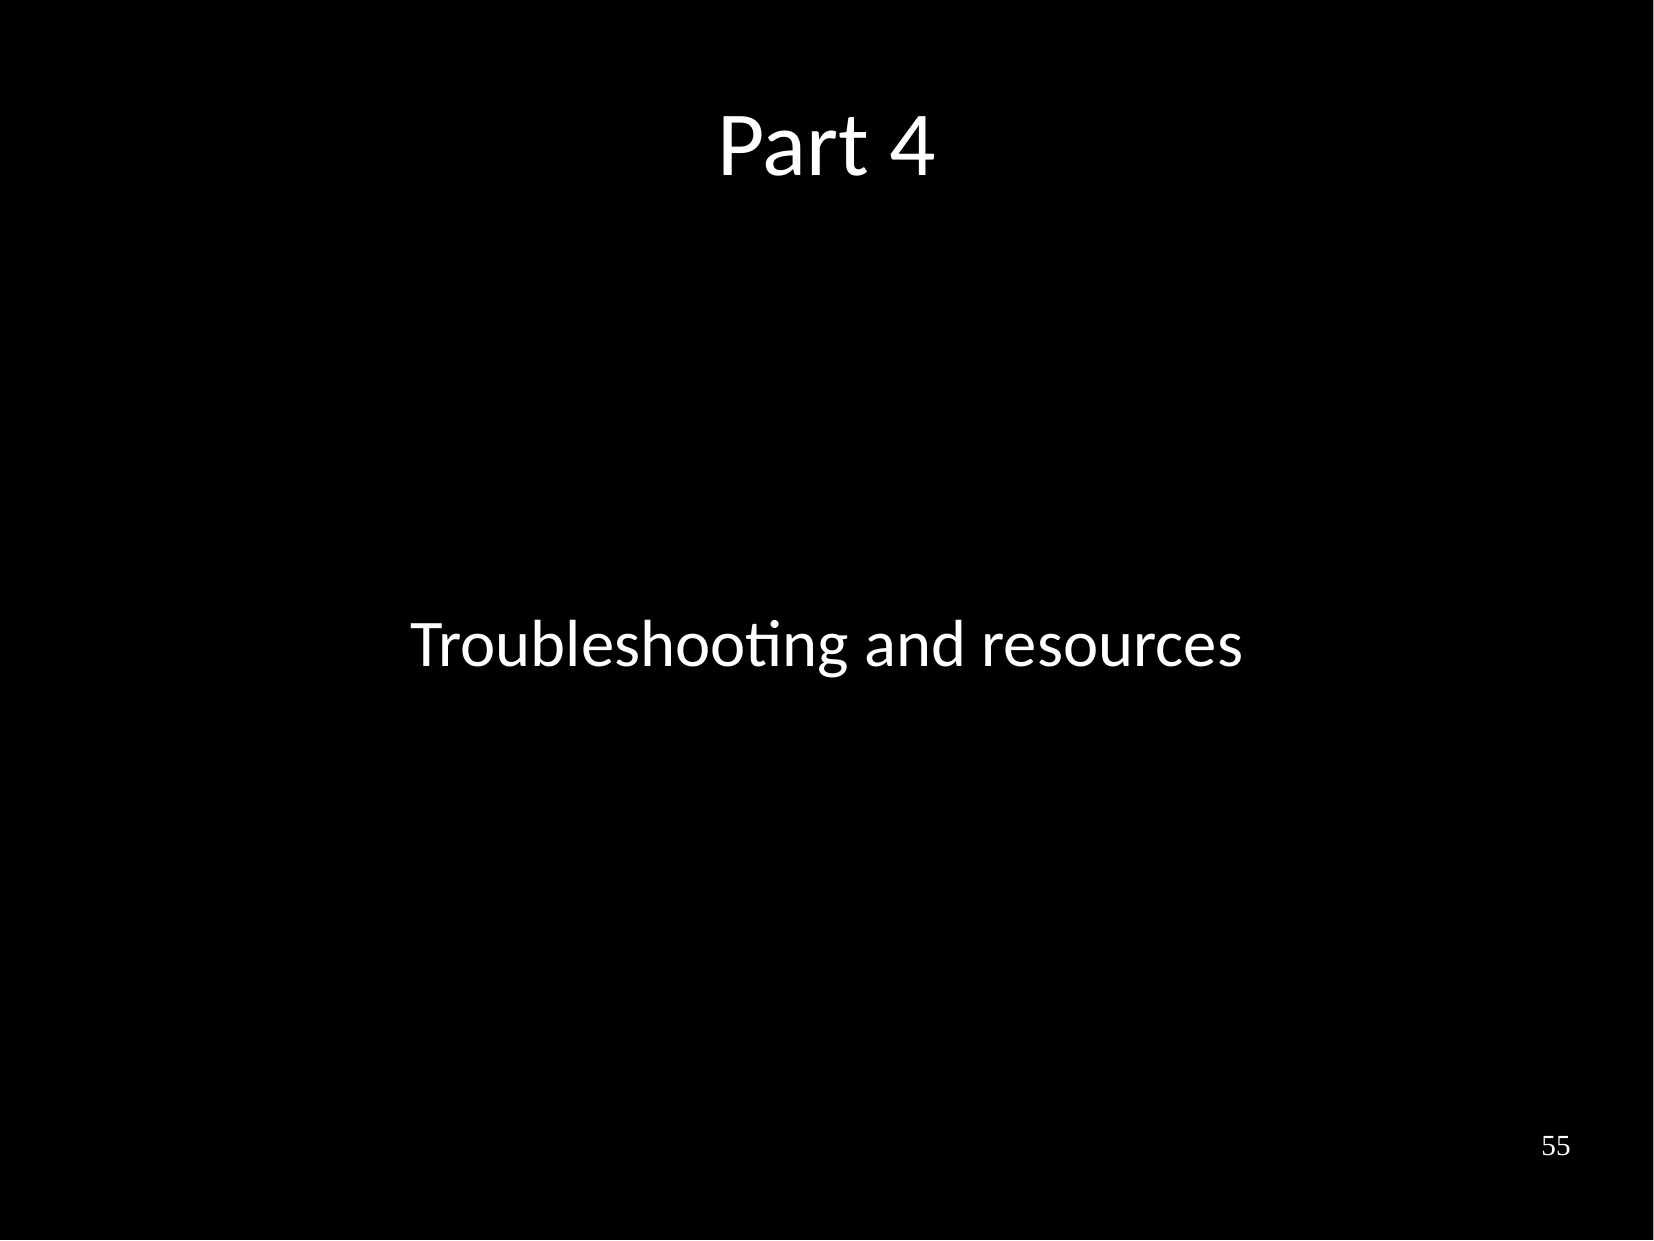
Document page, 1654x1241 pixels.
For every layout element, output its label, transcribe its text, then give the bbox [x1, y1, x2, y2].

title Part 4 [82, 49, 1571, 257]
subtitle Troubleshooting and resources [82, 290, 1571, 1010]
